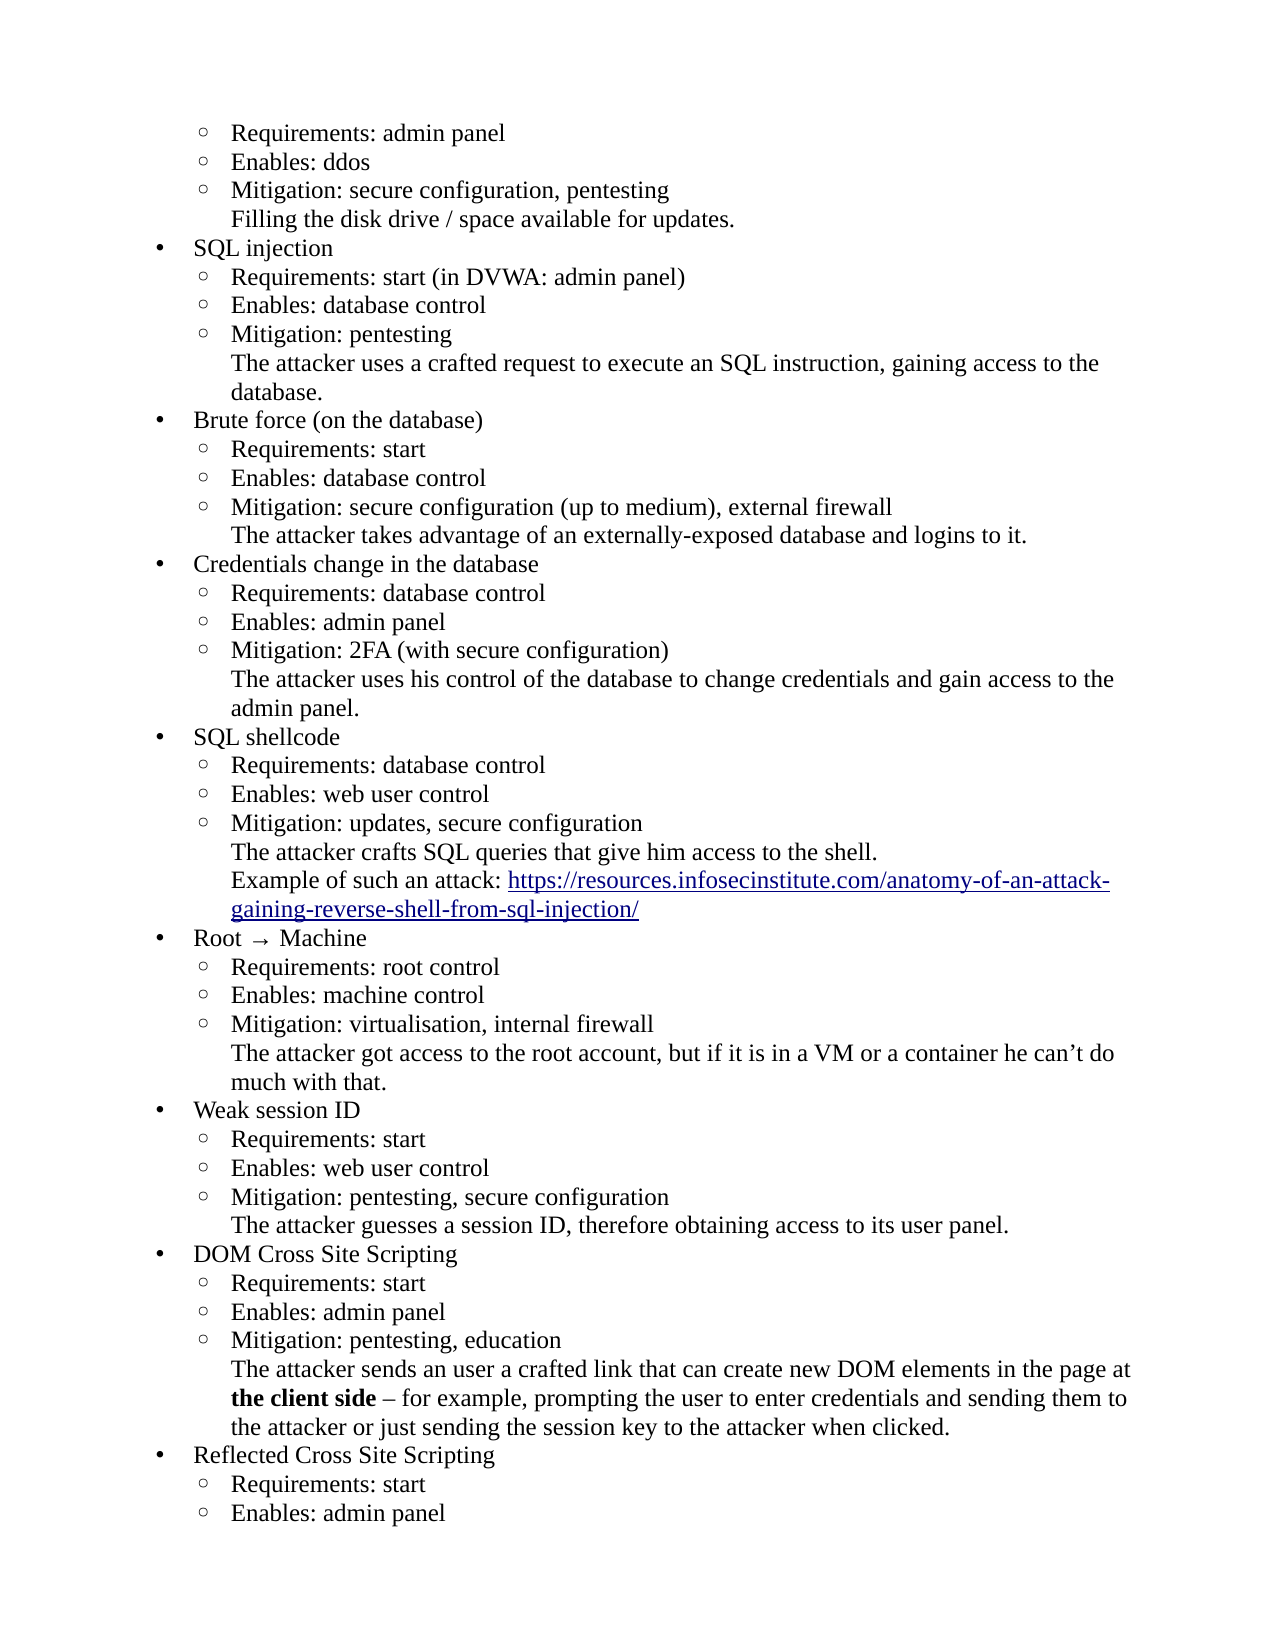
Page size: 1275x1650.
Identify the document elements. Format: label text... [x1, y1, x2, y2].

list Requirements: start [193, 1268, 1157, 1297]
list The attacker sends an user a crafted link that can create new DOM elements in the page at the client side – for example, prompting the user to enter credentials and sending them to the attacker or just sending the session key to the attacker when clicked. [193, 1354, 1157, 1441]
list The attacker got access to the root account, but if it is in a VM or a container he can’t do much with that. [193, 1038, 1157, 1096]
list The attacker takes advantage of an externally-exposed database and logins to it. [193, 521, 1157, 549]
list Mitigation: pentesting, education [193, 1326, 1157, 1354]
list Reflected Cross Site Scripting [156, 1441, 1157, 1469]
list Enables: admin panel [193, 1498, 1157, 1527]
list Brute force (on the database) [156, 406, 1157, 434]
list Credentials change in the database [156, 549, 1157, 578]
list Filling the disk drive / space available for updates. [193, 204, 1157, 233]
list Requirements: root control [193, 952, 1157, 981]
list Weak session ID [156, 1096, 1157, 1124]
list Mitigation: 2FA (with secure configuration) [193, 636, 1157, 664]
list SQL shellcode [156, 722, 1157, 751]
list Requirements: database control [193, 751, 1157, 779]
list Mitigation: virtualisation, internal firewall [193, 1009, 1157, 1038]
list Requirements: start [193, 1124, 1157, 1153]
list The attacker guesses a session ID, therefore obtaining access to its user panel. [193, 1211, 1157, 1239]
list Mitigation: secure configuration, pentesting [193, 176, 1157, 204]
list Enables: database control [193, 291, 1157, 319]
list The attacker uses a crafted request to execute an SQL instruction, gaining access to the database. [193, 348, 1157, 406]
list SQL injection [156, 233, 1157, 262]
list DOM Cross Site Scripting [156, 1239, 1157, 1268]
list Mitigation: pentesting [193, 319, 1157, 348]
list Enables: admin panel [193, 607, 1157, 636]
list Requirements: database control [193, 578, 1157, 607]
list Mitigation: updates, secure configuration [193, 808, 1157, 837]
list The attacker uses his control of the database to change credentials and gain access to the admin panel. [193, 664, 1157, 722]
list Mitigation: pentesting, secure configuration [193, 1182, 1157, 1211]
list Mitigation: secure configuration (up to medium), external firewall [193, 492, 1157, 521]
list Requirements: start (in DVWA: admin panel) [193, 262, 1157, 291]
list Enables: web user control [193, 779, 1157, 808]
list Requirements: start [193, 1469, 1157, 1498]
list The attacker crafts SQL queries that give him access to the shell. Example of such an attack: https://resources.infosecinstitute.com/anatomy-of-an-attack-gaining-reverse-shell-from-sql-injection/ [193, 837, 1157, 923]
list Enables: database control [193, 463, 1157, 492]
list Enables: ddos [193, 147, 1157, 176]
list Requirements: admin panel [193, 118, 1157, 147]
list Enables: admin panel [193, 1297, 1157, 1326]
list Root → Machine [156, 923, 1157, 952]
list Requirements: start [193, 434, 1157, 463]
list Enables: machine control [193, 981, 1157, 1009]
list Enables: web user control [193, 1153, 1157, 1182]
